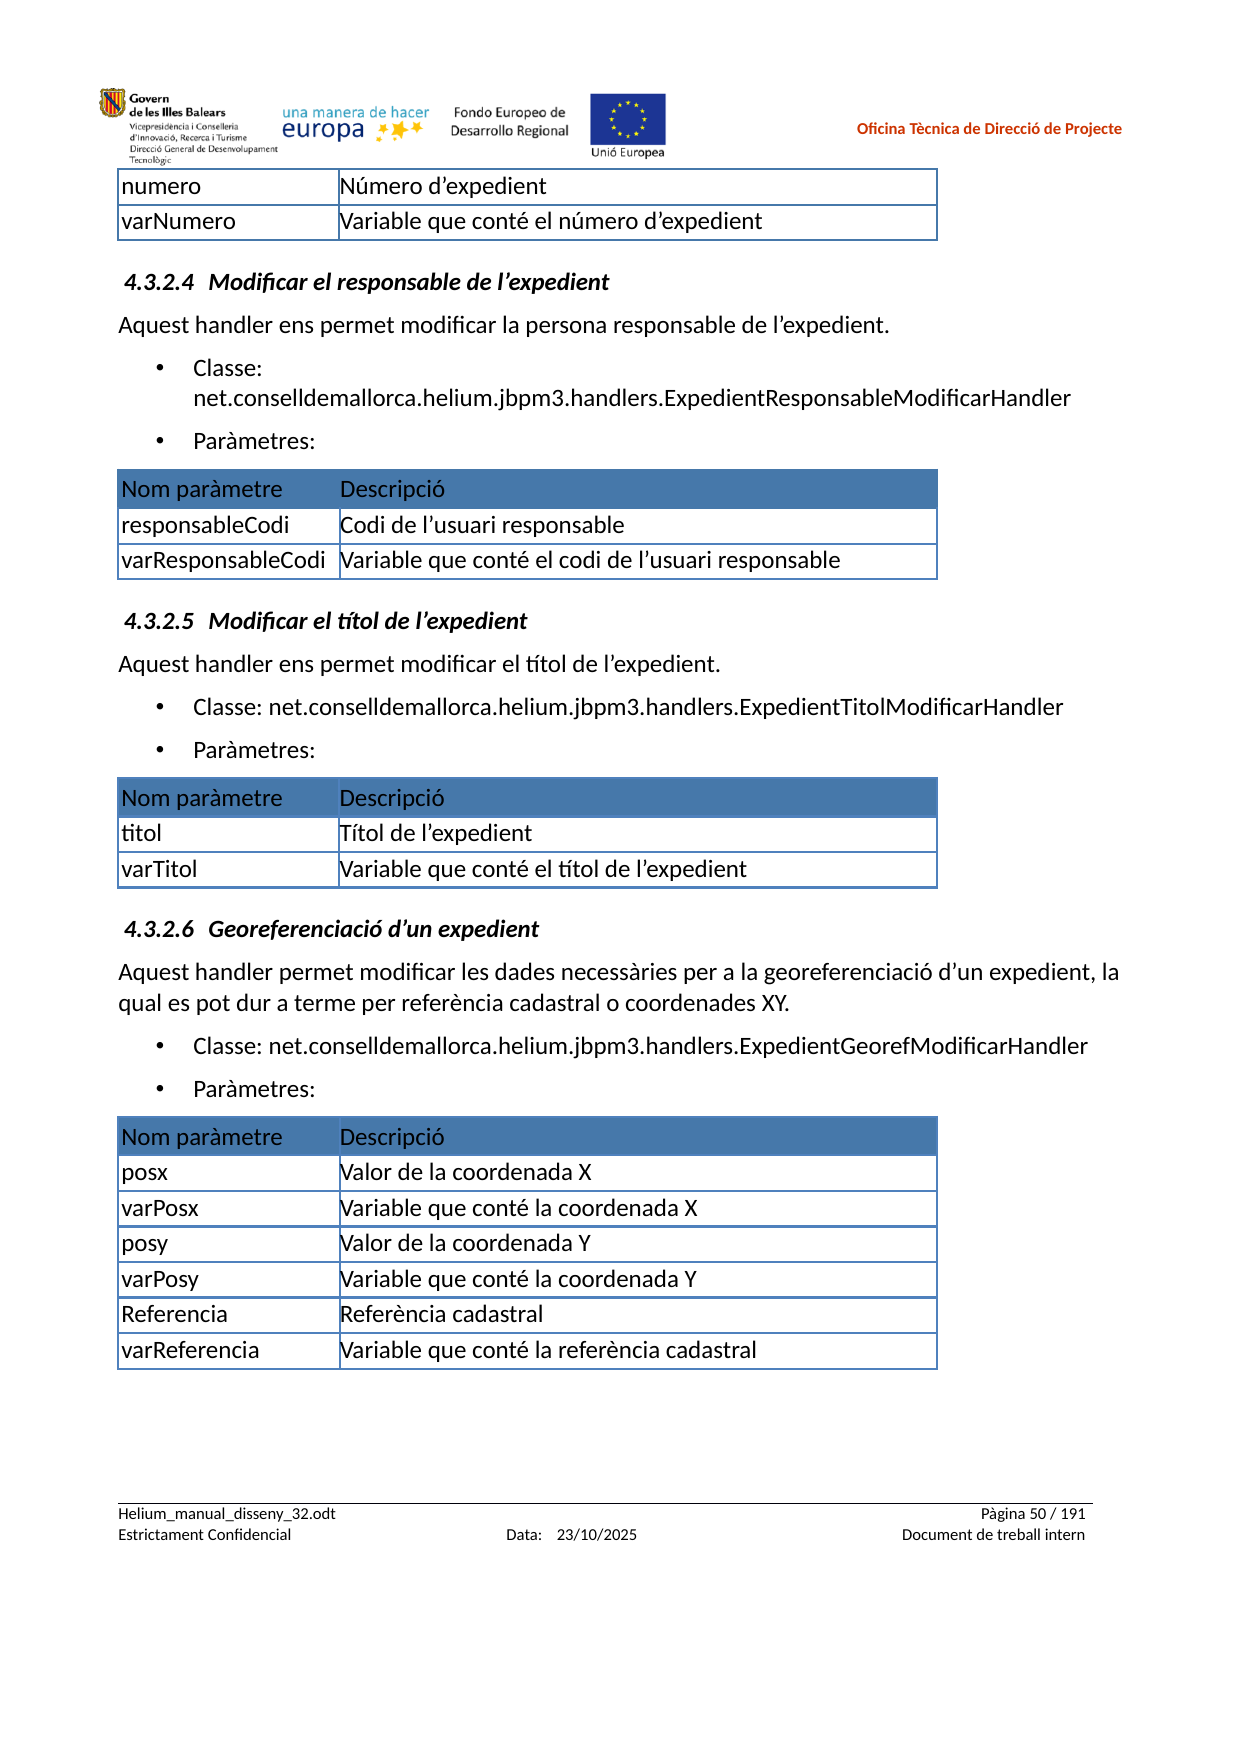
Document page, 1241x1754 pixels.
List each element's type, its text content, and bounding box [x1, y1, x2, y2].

table_cell Títol de l’expedient [340, 818, 936, 851]
table_cell varTitol [119, 853, 338, 886]
picture [99, 87, 668, 166]
list Paràmetres: [156, 1073, 1122, 1103]
text Aquest handler permet modificar les dades necessàries per a la georeferenciació d’un expedient, la qual es pot dur a terme per referència cadastral o coordenades XY. [118, 956, 1122, 1017]
table_cell numero [119, 170, 338, 203]
table_header Descripció [340, 779, 936, 815]
table_cell posy [119, 1228, 339, 1261]
list Classe: net.conselldemallorca.helium.jbpm3.handlers.ExpedientTitolModificarHandler [156, 691, 1122, 721]
table_cell varPosy [119, 1263, 339, 1296]
table_cell varNumero [119, 206, 338, 239]
table_cell posx [119, 1156, 339, 1190]
table_cell responsableCodi [119, 509, 339, 542]
table_cell titol [119, 818, 338, 851]
table_cell Referencia [119, 1299, 339, 1332]
list Paràmetres: [156, 734, 1122, 764]
table_header Nom paràmetre [119, 1118, 339, 1154]
table_cell Valor de la coordenada X [341, 1156, 936, 1190]
table_header Descripció [341, 1118, 936, 1154]
table_header Nom paràmetre [119, 471, 339, 507]
table_cell Valor de la coordenada Y [341, 1228, 936, 1261]
list Paràmetres: [156, 425, 1122, 456]
table_cell Variable que conté el codi de l’usuari responsable [341, 545, 936, 578]
subtitle Modificar el responsable de l’expedient [118, 266, 1122, 296]
subtitle Georeferenciació d’un expedient [118, 913, 1122, 944]
table_cell Variable que conté la coordenada X [341, 1192, 936, 1225]
table_cell Variable que conté el número d’expedient [340, 206, 936, 239]
table_cell varReferencia [119, 1334, 339, 1367]
table_cell varResponsableCodi [119, 545, 339, 578]
subtitle Modificar el títol de l’expedient [118, 605, 1122, 635]
table_header Nom paràmetre [119, 779, 338, 815]
list Classe: net.conselldemallorca.helium.jbpm3.handlers.ExpedientResponsableModificarHandler [156, 352, 1122, 413]
text Aquest handler ens permet modificar la persona responsable de l’expedient. [118, 309, 1122, 339]
list Classe: net.conselldemallorca.helium.jbpm3.handlers.ExpedientGeorefModificarHandler [156, 1030, 1122, 1060]
table_header Descripció [341, 471, 936, 507]
table_cell Referència cadastral [341, 1299, 936, 1332]
table_cell Variable que conté el títol de l’expedient [340, 853, 936, 886]
table_cell Número d’expedient [340, 170, 936, 203]
table_cell Codi de l’usuari responsable [341, 509, 936, 542]
table_cell Variable que conté la coordenada Y [341, 1263, 936, 1296]
text Aquest handler ens permet modificar el títol de l’expedient. [118, 648, 1122, 678]
table_cell varPosx [119, 1192, 339, 1225]
table_cell Variable que conté la referència cadastral [341, 1334, 936, 1367]
